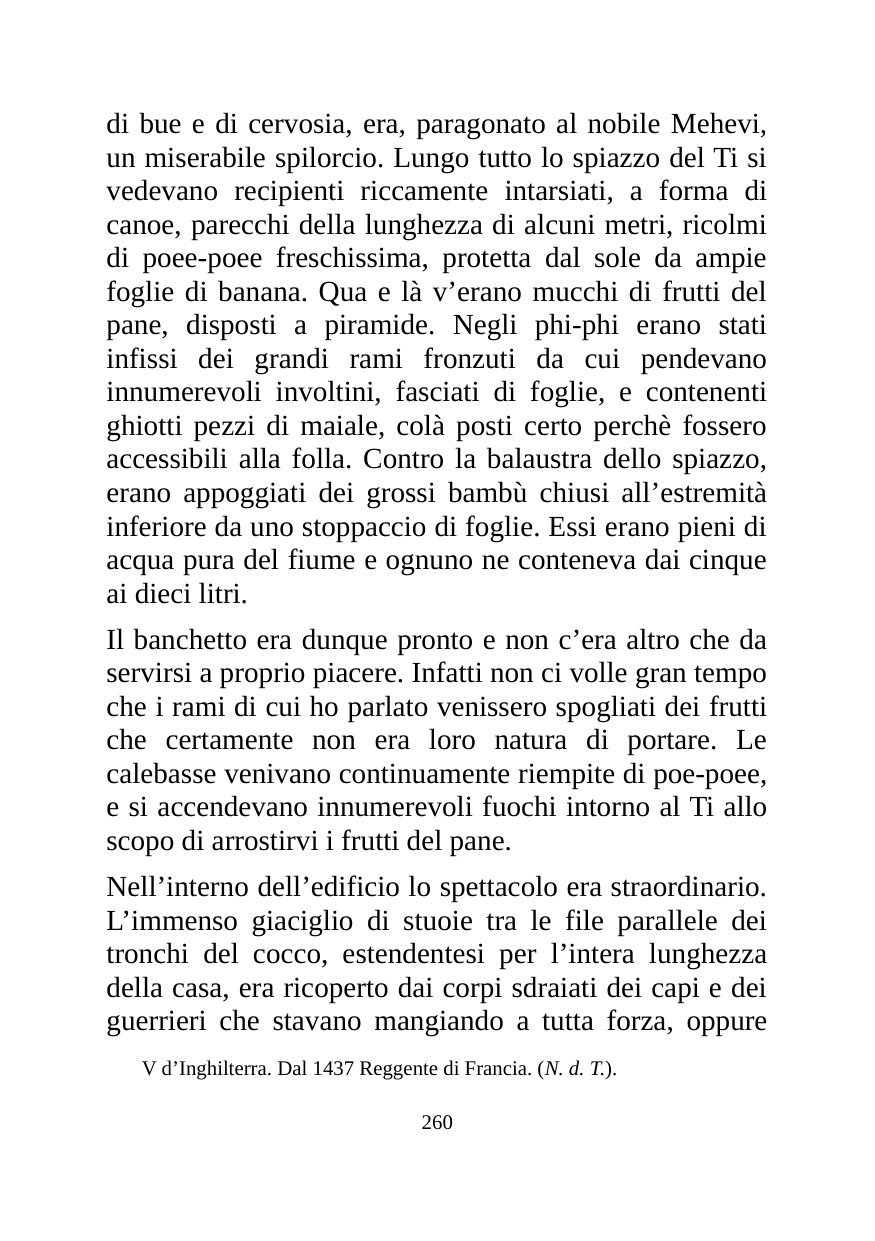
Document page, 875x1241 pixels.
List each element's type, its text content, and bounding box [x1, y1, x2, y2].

text Il banchetto era dunque pronto e non c’era altro che da servirsi a proprio piacere. Infatti non ci volle gran tempo che i rami di cui ho parlato venissero spogliati dei frutti che certamente non era loro natura di portare. Le calebasse venivano continuamente riempite di poe-poee, e si accendevano innumerevoli fuochi intorno al Ti allo scopo di arrostirvi i frutti del pane. [106, 622, 768, 857]
text V d’Inghilterra. Dal 1437 Reggente di Francia. (N. d. T.). [106, 1056, 768, 1080]
text Nell’interno dell’edificio lo spettacolo era straordinario. L’immenso giaciglio di stuoie tra le file parallele dei tronchi del cocco, estendentesi per l’intera lunghezza della casa, era ricoperto dai corpi sdraiati dei capi e dei guerrieri che stavano mangiando a tutta forza, oppure [106, 869, 768, 1037]
text di bue e di cervosia, era, paragonato al nobile Mehevi, un miserabile spilorcio. Lungo tutto lo spiazzo del Ti si vedevano recipienti riccamente intarsiati, a forma di canoe, parecchi della lunghezza di alcuni metri, ricolmi di poee-poee freschissima, protetta dal sole da ampie foglie di banana. Qua e là v’erano mucchi di frutti del pane, disposti a piramide. Negli phi-phi erano stati infissi dei grandi rami fronzuti da cui pendevano innumerevoli involtini, fasciati di foglie, e contenenti ghiotti pezzi di maiale, colà posti certo perchè fossero accessibili alla folla. Contro la balaustra dello spiazzo, erano appoggiati dei grossi bambù chiusi all’estremità inferiore da uno stoppaccio di foglie. Essi erano pieni di acqua pura del fiume e ognuno ne conteneva dai cinque ai dieci litri. [106, 106, 768, 609]
